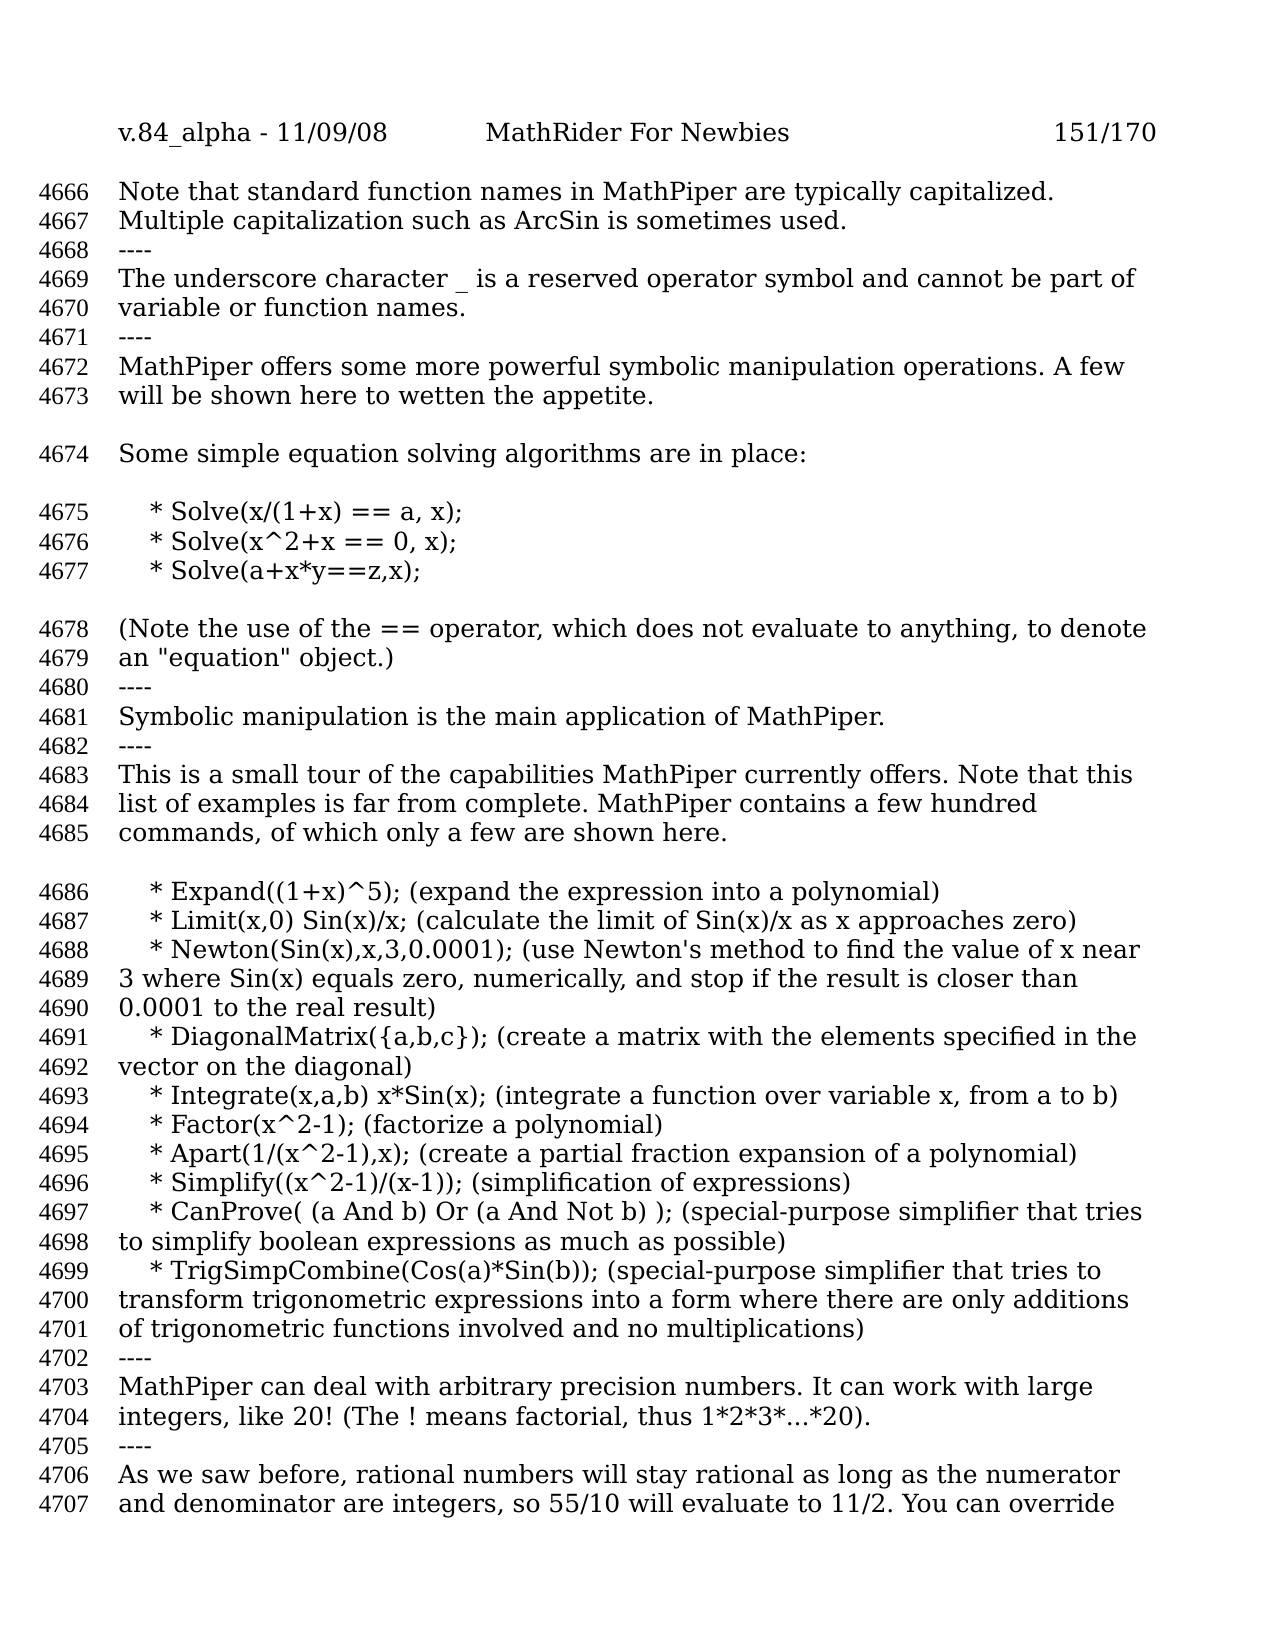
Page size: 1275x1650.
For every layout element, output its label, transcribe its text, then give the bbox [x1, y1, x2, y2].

text As we saw before, rational numbers will stay rational as long as the numerator and denominator are integers, so 55/10 will evaluate to 11/2. You can override [118, 1460, 1157, 1518]
text Symbolic manipulation is the main application of MathPiper. [118, 702, 1157, 731]
text ---- [118, 235, 1157, 264]
text ---- [118, 1431, 1157, 1460]
text (Note the use of the == operator, which does not evaluate to anything, to denote an "equation" object.) [118, 614, 1157, 673]
text ---- [118, 673, 1157, 702]
text * TrigSimpCombine(Cos(a)*Sin(b)); (special-purpose simplifier that tries to transform trigonometric expressions into a form where there are only additions of trigonometric functions involved and no multiplications) [118, 1256, 1157, 1343]
text * Solve(x^2+x == 0, x); [118, 527, 1157, 556]
text MathPiper offers some more powerful symbolic manipulation operations. A few will be shown here to wetten the appetite. [118, 352, 1157, 410]
text * Limit(x,0) Sin(x)/x; (calculate the limit of Sin(x)/x as x approaches zero) [118, 906, 1157, 935]
text * CanProve( (a And b) Or (a And Not b) ); (special-purpose simplifier that tries to simplify boolean expressions as much as possible) [118, 1198, 1157, 1256]
text * Simplify((x^2-1)/(x-1)); (simplification of expressions) [118, 1168, 1157, 1198]
text * Newton(Sin(x),x,3,0.0001); (use Newton's method to find the value of x near 3 where Sin(x) equals zero, numerically, and stop if the result is closer than 0.0001 to the real result) [118, 935, 1157, 1023]
text * Solve(x/(1+x) == a, x); [118, 498, 1157, 527]
text This is a small tour of the capabilities MathPiper currently offers. Note that this list of examples is far from complete. MathPiper contains a few hundred commands, of which only a few are shown here. [118, 760, 1157, 848]
text ---- [118, 1343, 1157, 1373]
text * DiagonalMatrix({a,b,c}); (create a matrix with the elements specified in the vector on the diagonal) [118, 1023, 1157, 1081]
text ---- [118, 731, 1157, 760]
text * Factor(x^2-1); (factorize a polynomial) [118, 1110, 1157, 1139]
text The underscore character _ is a reserved operator symbol and cannot be part of variable or function names. [118, 264, 1157, 323]
text MathPiper can deal with arbitrary precision numbers. It can work with large integers, like 20! (The ! means factorial, thus 1*2*3*...*20). [118, 1373, 1157, 1431]
text * Expand((1+x)^5); (expand the expression into a polynomial) [118, 877, 1157, 906]
text * Integrate(x,a,b) x*Sin(x); (integrate a function over variable x, from a to b) [118, 1081, 1157, 1110]
text * Solve(a+x*y==z,x); [118, 556, 1157, 585]
text ---- [118, 323, 1157, 352]
text Some simple equation solving algorithms are in place: [118, 439, 1157, 468]
text * Apart(1/(x^2-1),x); (create a partial fraction expansion of a polynomial) [118, 1139, 1157, 1168]
text Note that standard function names in MathPiper are typically capitalized. Multiple capitalization such as ArcSin is sometimes used. [118, 177, 1157, 235]
